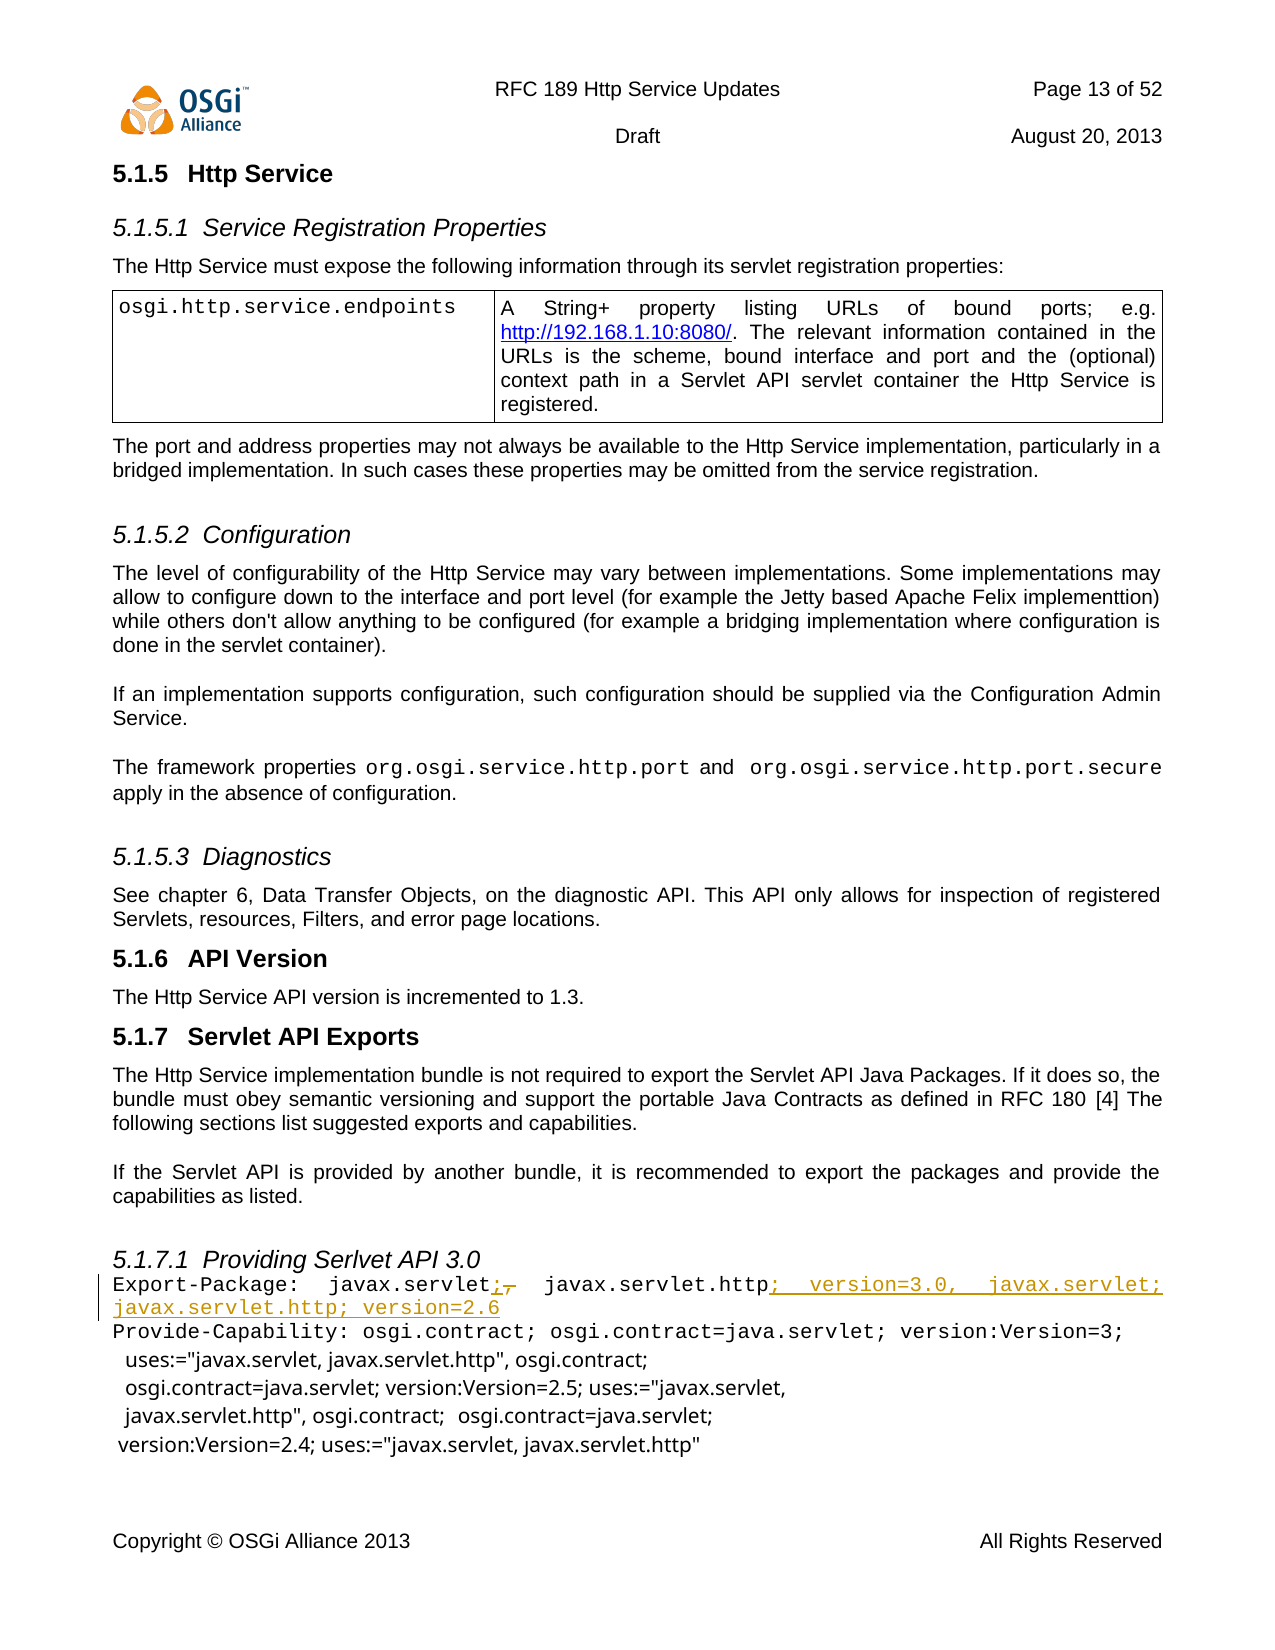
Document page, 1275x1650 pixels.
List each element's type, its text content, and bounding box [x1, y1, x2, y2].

subtitle Providing Serlvet API 3.0 [112, 1245, 1162, 1274]
subtitle Http Service [112, 159, 1162, 188]
subtitle Servlet API Exports [112, 1021, 1162, 1050]
text The Http Service must expose the following information through its servlet registration properties: [112, 254, 1162, 278]
picture [113, 78, 257, 142]
text The port and address properties may not always be available to the Http Service implementation, particularly in a bridged implementation. In such cases these properties may be omitted from the service registration. [112, 434, 1162, 482]
text version:Version=2.4; uses:="javax.servlet, javax.servlet.http" [112, 1430, 1162, 1458]
text If an implementation supports configuration, such configuration should be supplied via the Configuration Admin Service. [112, 682, 1162, 730]
subtitle Configuration [112, 520, 1162, 548]
subtitle Service Registration Properties [112, 213, 1162, 241]
text The framework properties org.osgi.service.http.port and org.osgi.service.http.port.secure apply in the absence of configuration. [112, 755, 1162, 804]
text javax.servlet.http", osgi.contract; osgi.contract=java.servlet; [112, 1402, 1162, 1430]
text Provide-Capability: osgi.contract; osgi.contract=java.servlet; version:Version=3; [112, 1321, 1162, 1345]
subtitle API Version [112, 944, 1162, 972]
text osgi.contract=java.servlet; version:Version=2.5; uses:="javax.servlet, [112, 1373, 1162, 1402]
table_header A String+ property listing URLs of bound ports; e.g. http://192.168.1.10:8080/. The relevant information contained in the URLs is the scheme, bound interface and port and the (optional) context path in a Servlet API servlet container the Http Service is registered. [495, 291, 1162, 422]
text Export-Package: javax.servlet; javax.servlet.http; version=3.0, javax.servlet; javax.servlet.http; version=2.6 [112, 1274, 1162, 1321]
text See chapter , Data Transfer Objects, on the diagnostic API. This API only allows for inspection of registered Servlets, resources, Filters, and error page locations. [112, 883, 1162, 931]
text The Http Service implementation bundle is not required to export the Servlet API Java Packages. If it does so, the bundle must obey semantic versioning and support the portable Java Contracts as defined in RFC 180 [4]. The following sections list suggested exports and capabilities. [112, 1063, 1162, 1134]
subtitle Diagnostics [112, 842, 1162, 871]
text The Http Service API version is incremented to 1.3. [112, 985, 1162, 1009]
text The level of configurability of the Http Service may vary between implementations. Some implementations may allow to configure down to the interface and port level (for example the Jetty based Apache Felix implementtion) while others don't allow anything to be configured (for example a bridging implementation where configuration is done in the servlet container). [112, 561, 1162, 657]
text If the Servlet API is provided by another bundle, it is recommended to export the packages and provide the capabilities as listed. [112, 1159, 1162, 1207]
text uses:="javax.servlet, javax.servlet.http", osgi.contract; [112, 1345, 1162, 1373]
table_header osgi.http.service.endpoints [113, 291, 494, 422]
